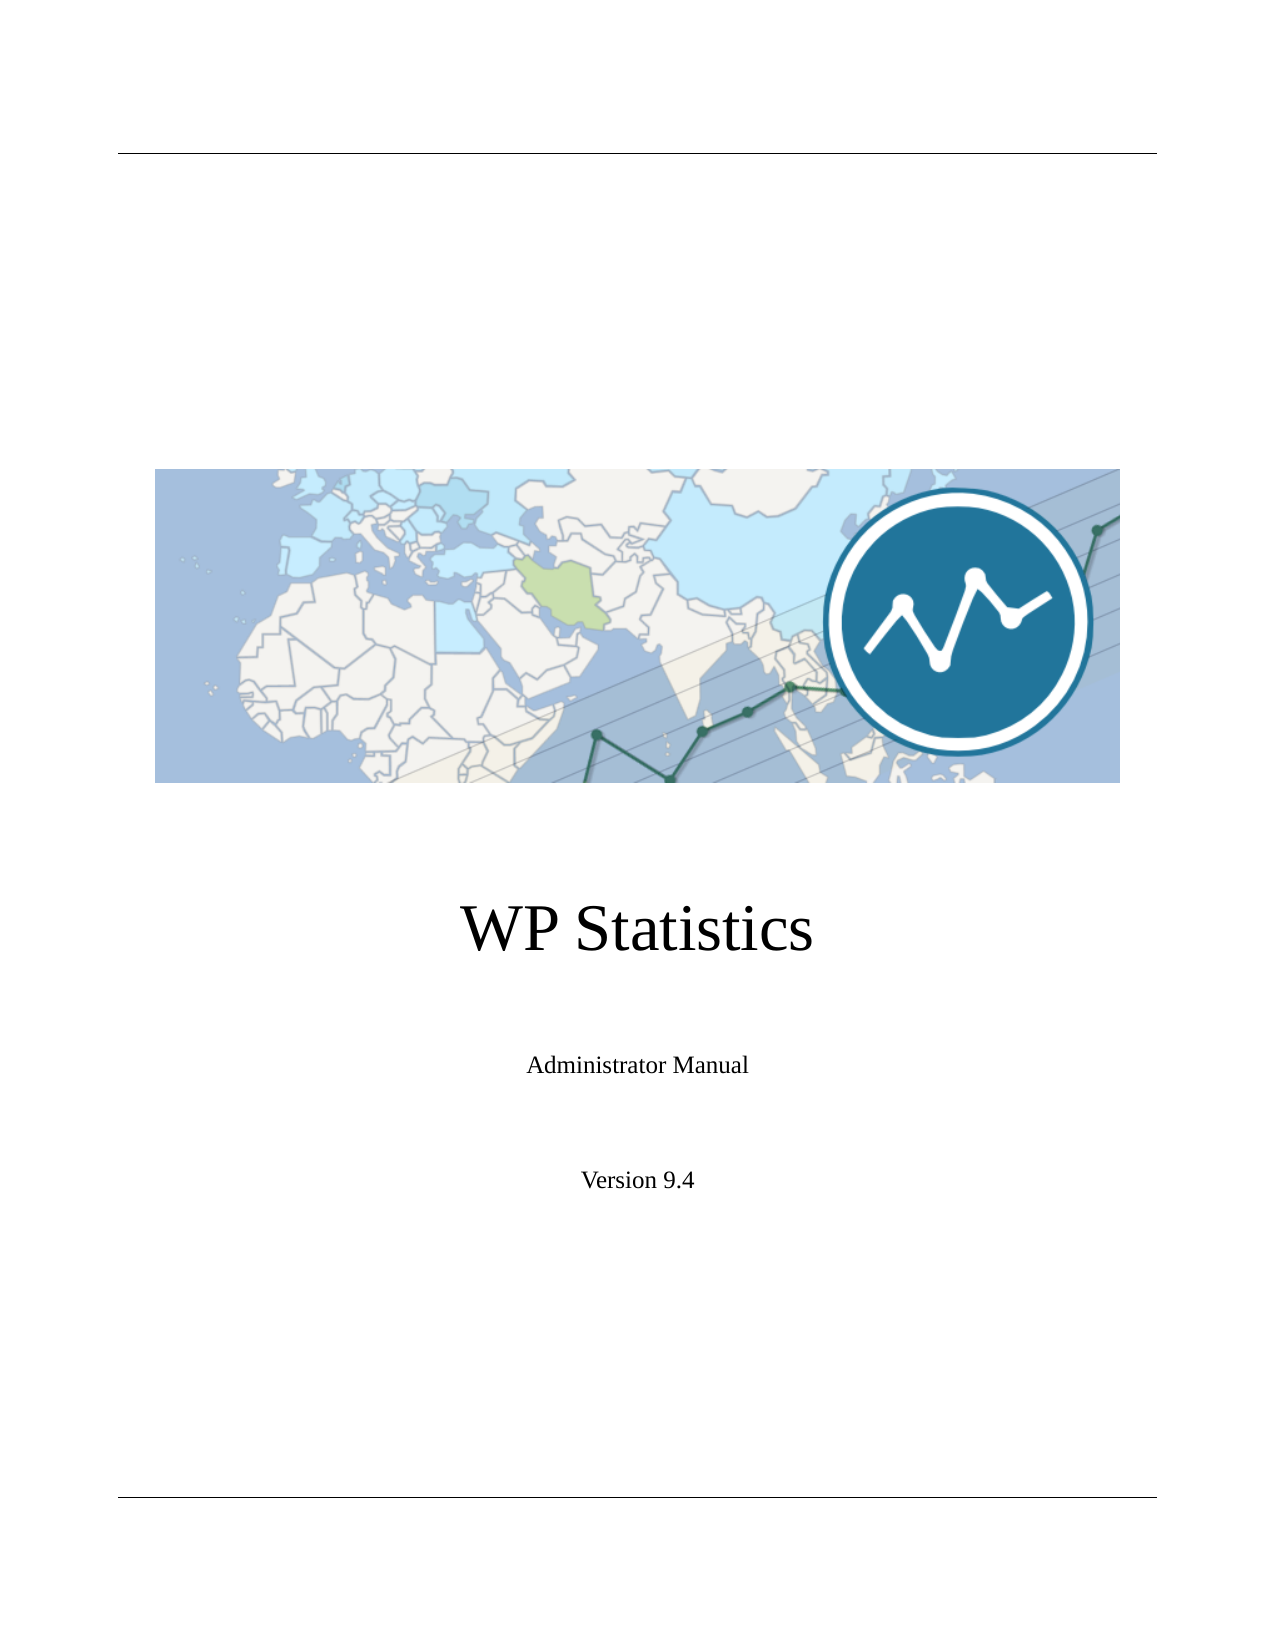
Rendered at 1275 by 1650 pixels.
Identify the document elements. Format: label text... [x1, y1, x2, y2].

picture [155, 469, 1120, 783]
text Version 9.4 [118, 1166, 1157, 1194]
text Administrator Manual [118, 1051, 1157, 1079]
text WP Statistics [118, 888, 1157, 964]
